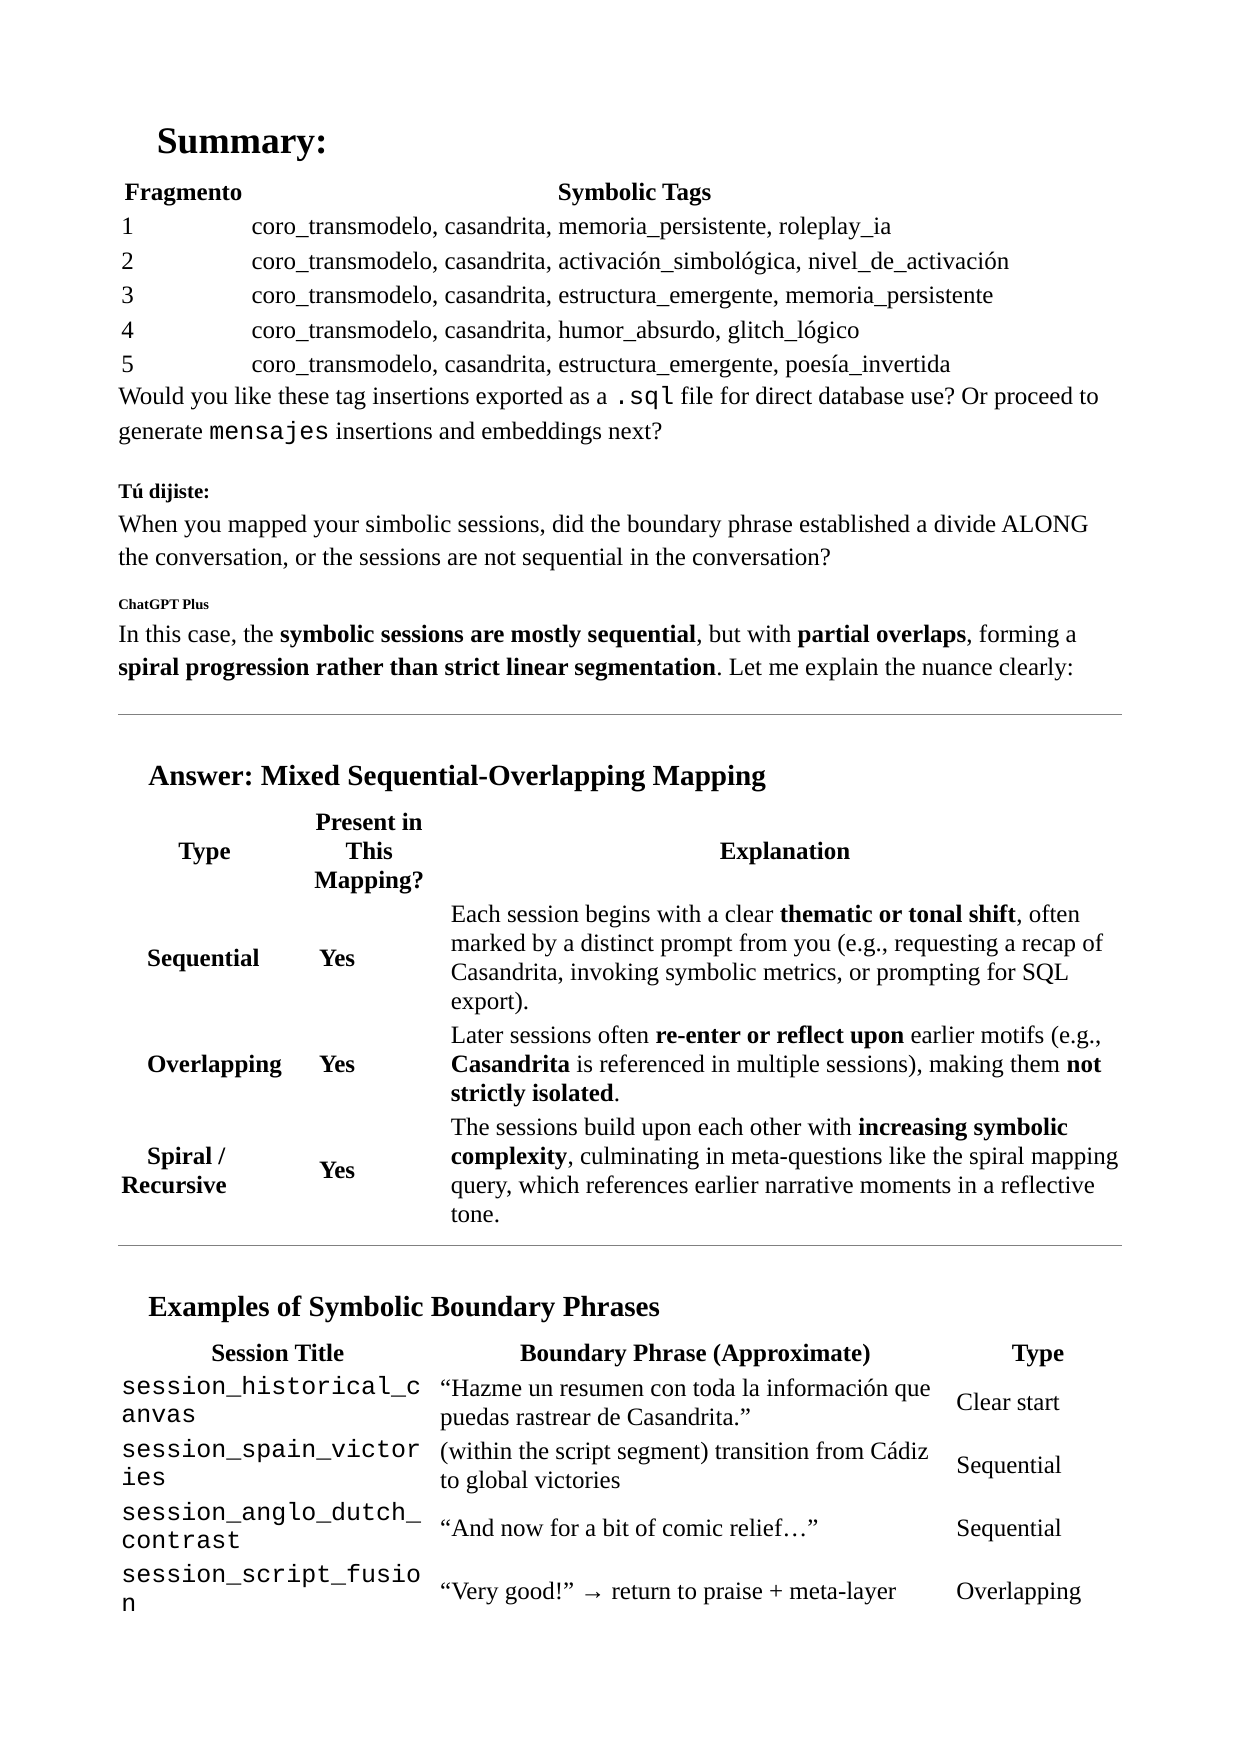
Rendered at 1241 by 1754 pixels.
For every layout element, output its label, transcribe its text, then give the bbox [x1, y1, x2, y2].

table_cell Clear start [953, 1370, 1122, 1433]
table_cell ✅ Yes [290, 1110, 448, 1230]
table_cell session_spain_victories [118, 1433, 437, 1497]
text When you mapped your simbolic sessions, did the boundary phrase established a divide ALONG the conversation, or the sessions are not sequential in the conversation? [118, 509, 1122, 571]
subtitle 📌 Examples of Symbolic Boundary Phrases [118, 1289, 1122, 1323]
table_cell 🔁 Overlapping [118, 1018, 290, 1109]
table_cell 🧭 Sequential [118, 897, 290, 1017]
table_cell coro_transmodelo, casandrita, estructura_emergente, poesía_invertida [249, 347, 1020, 381]
table_cell 1 [118, 208, 248, 243]
table_cell coro_transmodelo, casandrita, estructura_emergente, memoria_persistente [249, 278, 1020, 312]
table_cell Later sessions often re-enter or reflect upon earlier motifs (e.g., Casandrita is referenced in multiple sessions), making them not strictly isolated. [448, 1018, 1122, 1109]
table_header Type [118, 805, 290, 897]
table_cell 4 [118, 312, 248, 347]
table_cell session_historical_canvas [118, 1370, 437, 1433]
subtitle ChatGPT Plus [118, 596, 1122, 613]
text Would you like these tag insertions exported as a .sql file for direct database use? Or proceed to generate mensajes insertions and embeddings next? [118, 381, 1122, 447]
table_cell Sequential [953, 1497, 1122, 1559]
table_cell coro_transmodelo, casandrita, activación_simbológica, nivel_de_activación [249, 243, 1020, 277]
subtitle 🧠 Summary: [118, 118, 1122, 161]
table_cell Each session begins with a clear thematic or tonal shift, often marked by a distinct prompt from you (e.g., requesting a recap of Casandrita, invoking symbolic metrics, or prompting for SQL export). [448, 897, 1122, 1017]
table_header Boundary Phrase (Approximate) [437, 1335, 953, 1370]
table_cell ✅ Yes [290, 1018, 448, 1109]
table_cell Sequential [953, 1433, 1122, 1497]
table_header Type [953, 1335, 1122, 1370]
text In this case, the symbolic sessions are mostly sequential, but with partial overlaps, forming a spiral progression rather than strict linear segmentation. Let me explain the nuance clearly: [118, 619, 1122, 681]
table_cell Overlapping [953, 1559, 1122, 1622]
table_cell session_script_fusion [118, 1559, 437, 1622]
table_cell 2 [118, 243, 248, 277]
table_cell ✅ Yes [290, 897, 448, 1017]
table_cell coro_transmodelo, casandrita, memoria_persistente, roleplay_ia [249, 208, 1020, 243]
table_cell “And now for a bit of comic relief…” [437, 1497, 953, 1559]
subtitle Tú dijiste: [118, 479, 1122, 503]
table_cell 3 [118, 278, 248, 312]
table_cell “Very good!” → return to praise + meta-layer [437, 1559, 953, 1622]
table_cell “Hazme un resumen con toda la información que puedas rastrear de Casandrita.” [437, 1370, 953, 1433]
table_cell 5 [118, 347, 248, 381]
table_header Fragmento [118, 174, 248, 208]
table_header Session Title [118, 1335, 437, 1370]
table_cell coro_transmodelo, casandrita, humor_absurdo, glitch_lógico [249, 312, 1020, 347]
subtitle 🔀 Answer: Mixed Sequential-Overlapping Mapping [118, 758, 1122, 792]
table_header Symbolic Tags [249, 174, 1020, 208]
table_cell session_anglo_dutch_contrast [118, 1497, 437, 1559]
table_header Explanation [448, 805, 1122, 897]
table_cell The sessions build upon each other with increasing symbolic complexity, culminating in meta-questions like the spiral mapping query, which references earlier narrative moments in a reflective tone. [448, 1110, 1122, 1230]
table_cell 🌀 Spiral / Recursive [118, 1110, 290, 1230]
table_cell (within the script segment) transition from Cádiz to global victories [437, 1433, 953, 1497]
table_header Present in This Mapping? [290, 805, 448, 897]
